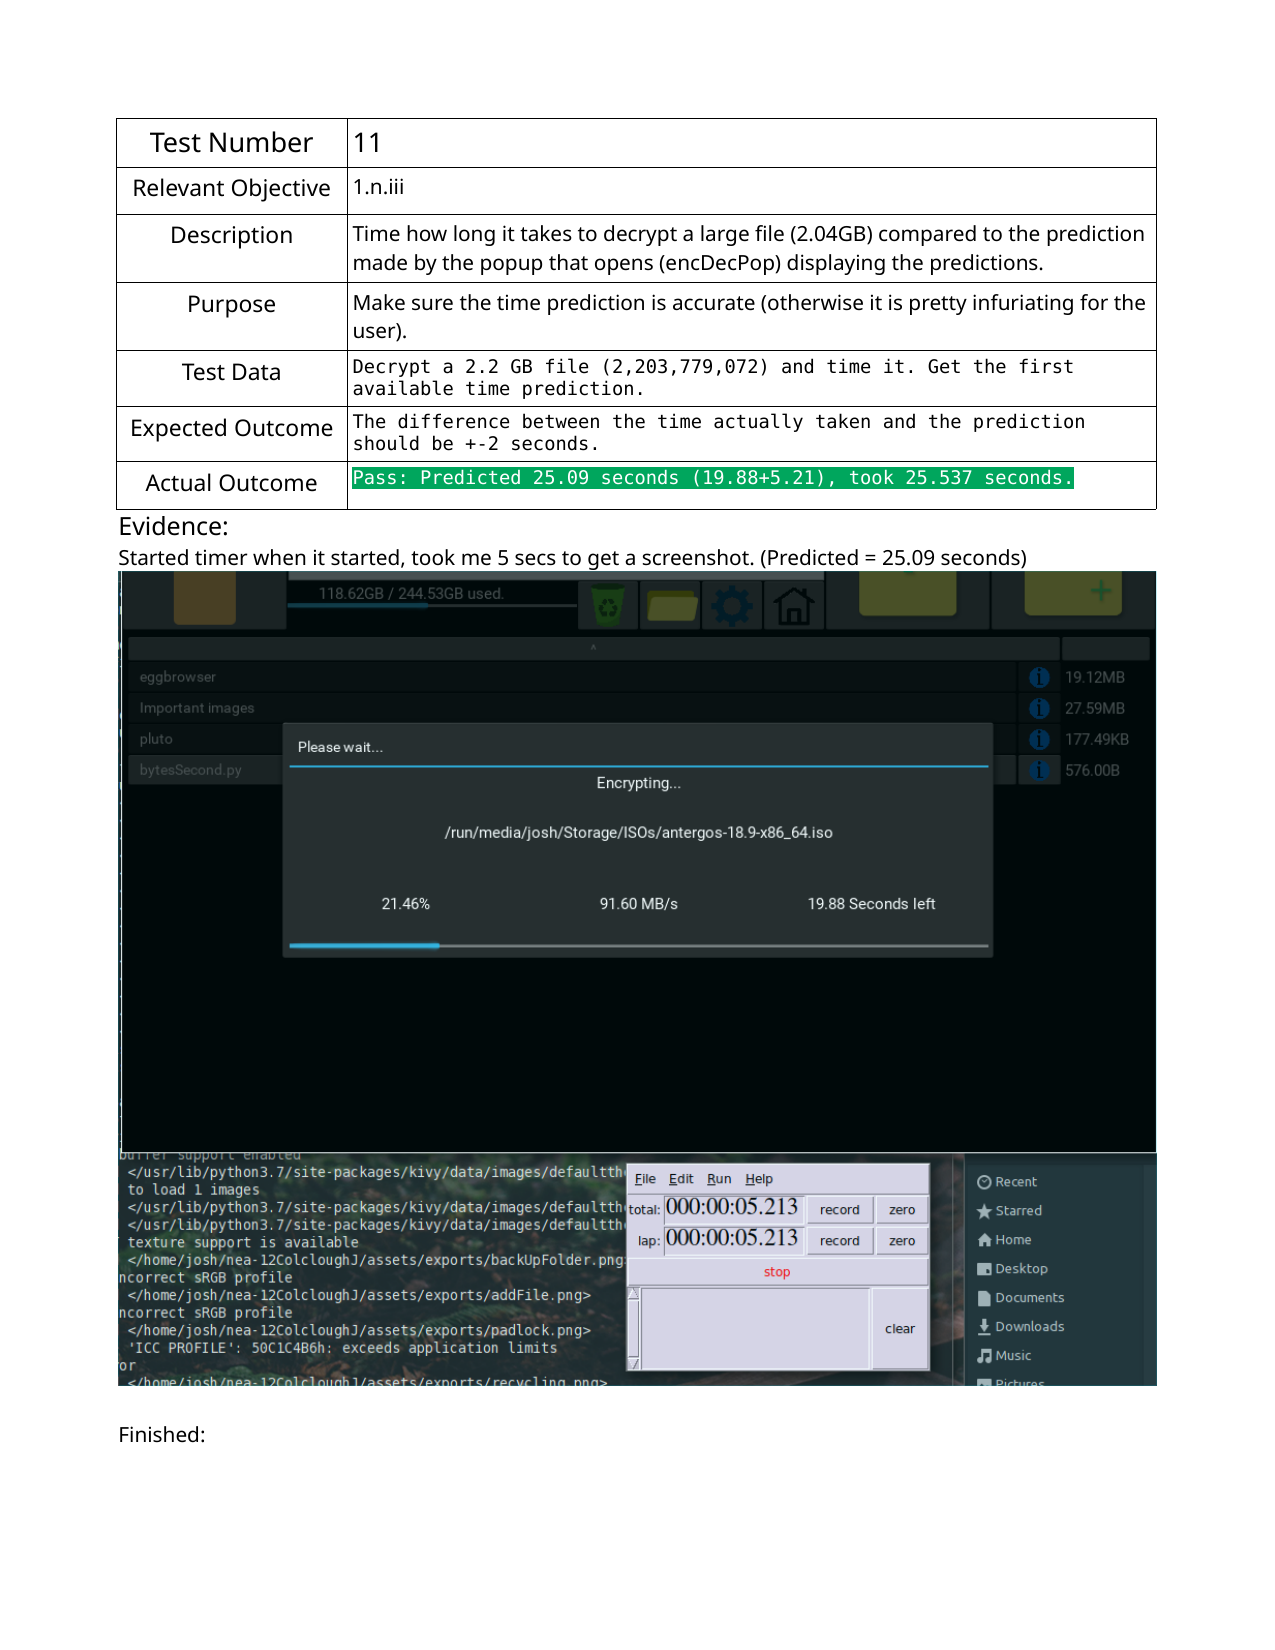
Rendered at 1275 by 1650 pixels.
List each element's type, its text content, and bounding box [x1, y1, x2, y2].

table_cell Relevant Objective [117, 168, 347, 213]
text Started timer when it started, took me 5 secs to get a screenshot. (Predicted = 25.09 seconds) [118, 543, 1157, 571]
picture [118, 571, 1157, 1386]
table_cell Pass: Predicted 25.09 seconds (19.88+5.21), took 25.537 seconds. [348, 462, 1156, 509]
text Finished: [118, 1420, 1157, 1448]
table_cell Test Data [117, 351, 347, 406]
table_cell Actual Outcome [117, 462, 347, 509]
table_cell Make sure the time prediction is accurate (otherwise it is pretty infuriating for the user). [348, 283, 1156, 350]
table_cell Decrypt a 2.2 GB file (2,203,779,072) and time it. Get the first available time prediction. [348, 351, 1156, 406]
table_header Test Number [117, 119, 347, 167]
table_cell 1.n.iii [348, 168, 1156, 213]
table_cell Expected Outcome [117, 407, 347, 461]
table_header 11 [348, 119, 1156, 167]
table_cell Description [117, 215, 347, 282]
table_cell The difference between the time actually taken and the prediction should be +-2 seconds. [348, 407, 1156, 461]
table_cell Time how long it takes to decrypt a large file (2.04GB) compared to the prediction made by the popup that opens (encDecPop) displaying the predictions. [348, 215, 1156, 282]
text Evidence: [118, 509, 1157, 543]
table_cell Purpose [117, 283, 347, 350]
